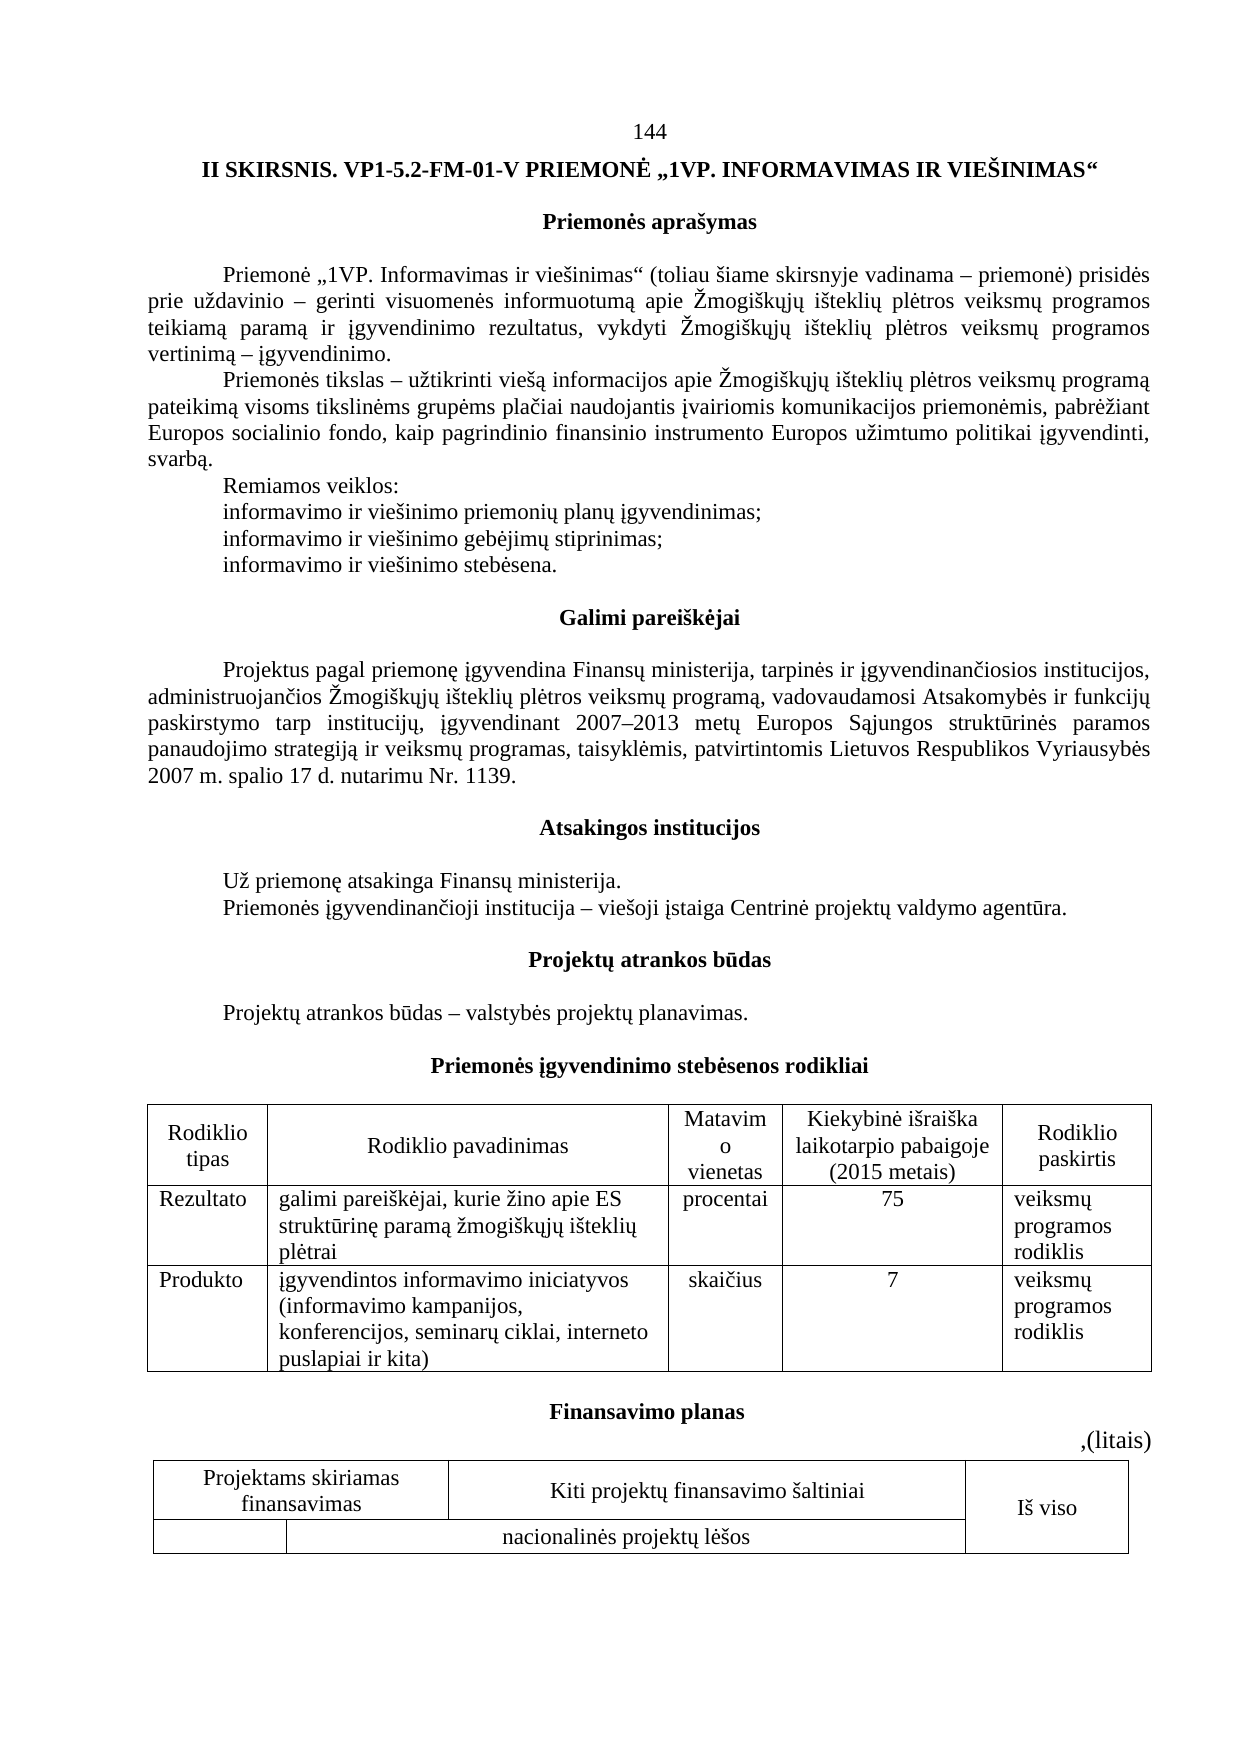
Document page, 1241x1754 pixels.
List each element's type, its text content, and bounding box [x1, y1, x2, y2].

text Priemonė „1VP. Informavimas ir viešinimas“ (toliau šiame skirsnyje vadinama – priemonė) prisidės prie uždavinio – gerinti visuomenės informuotumą apie Žmogiškųjų išteklių plėtros veiksmų programos teikiamą paramą ir įgyvendinimo rezultatus, vykdyti Žmogiškųjų išteklių plėtros veiksmų programos vertinimą – įgyvendinimo. [148, 261, 1152, 366]
text Priemonės įgyvendinančioji institucija – viešoji įstaiga Centrinė projektų valdymo agentūra. [148, 893, 1152, 920]
table_header Rodiklio paskirtis [1003, 1105, 1151, 1184]
table_cell [154, 1520, 286, 1553]
table_cell procentai [669, 1186, 782, 1264]
table_header Rodiklio tipas [148, 1105, 267, 1184]
text Priemonės tikslas – užtikrinti viešą informacijos apie Žmogiškųjų išteklių plėtros veiksmų programą pateikimą visoms tikslinėms grupėms plačiai naudojantis įvairiomis komunikacijos priemonėmis, pabrėžiant Europos socialinio fondo, kaip pagrindinio finansinio instrumento Europos užimtumo politikai įgyvendinti, svarbą. [148, 366, 1152, 472]
text Už priemonę atsakinga Finansų ministerija. [148, 867, 1152, 893]
text Remiamos veiklos: [148, 472, 1152, 498]
text Priemonės aprašymas [148, 208, 1152, 235]
text informavimo ir viešinimo gebėjimų stiprinimas; [148, 524, 1152, 551]
table_cell Produkto [148, 1266, 267, 1371]
table_cell Rezultato [148, 1186, 267, 1264]
table_cell 7 [783, 1266, 1002, 1371]
table_header Matavimo vienetas [669, 1105, 782, 1184]
text Projektų atrankos būdas [148, 946, 1152, 973]
table_cell veiksmų programos rodiklis [1003, 1266, 1151, 1371]
table_header Kiekybinė išraiška laikotarpio pabaigoje (2015 metais) [783, 1105, 1002, 1184]
text Projektus pagal priemonę įgyvendina Finansų ministerija, tarpinės ir įgyvendinančiosios institucijos, administruojančios Žmogiškųjų išteklių plėtros veiksmų programą, vadovaudamosi Atsakomybės ir funkcijų paskirstymo tarp institucijų, įgyvendinant 2007–2013 metų Europos Sąjungos struktūrinės paramos panaudojimo strategiją ir veiksmų programas, taisyklėmis, patvirtintomis Lietuvos Respublikos Vyriausybės 2007 m. spalio 17 d. nutarimu Nr. 1139. [148, 656, 1152, 788]
table_header Kiti projektų finansavimo šaltiniai [449, 1461, 965, 1519]
table_header Rodiklio pavadinimas [268, 1105, 668, 1184]
text Finansavimo planas [148, 1398, 1152, 1425]
table_cell veiksmų programos rodiklis [1003, 1186, 1151, 1264]
text Projektų atrankos būdas – valstybės projektų planavimas. [148, 999, 1152, 1025]
text Atsakingos institucijos [148, 814, 1152, 841]
table_cell skaičius [669, 1266, 782, 1371]
table_cell galimi pareiškėjai, kurie žino apie ES struktūrinę paramą žmogiškųjų išteklių plėtrai [268, 1186, 668, 1264]
text informavimo ir viešinimo priemonių planų įgyvendinimas; [148, 498, 1152, 524]
table_cell 75 [783, 1186, 1002, 1264]
table_cell nacionalinės projektų lėšos [287, 1520, 965, 1553]
text informavimo ir viešinimo stebėsena. [148, 551, 1152, 577]
text ,(litais) [148, 1425, 1152, 1453]
table_header Iš viso [966, 1461, 1128, 1553]
subtitle II SKIRSNIS. VP1-5.2-FM-01-V PRIEMONĖ „1VP. Informavimas ir viešinimas“ [148, 156, 1152, 182]
text Priemonės įgyvendinimo stebėsenos rodikliai [148, 1052, 1152, 1078]
text Galimi pareiškėjai [148, 604, 1152, 630]
table_header Projektams skiriamas finansavimas [154, 1461, 448, 1519]
table_cell įgyvendintos informavimo iniciatyvos (informavimo kampanijos, konferencijos, seminarų ciklai, interneto puslapiai ir kita) [268, 1266, 668, 1371]
